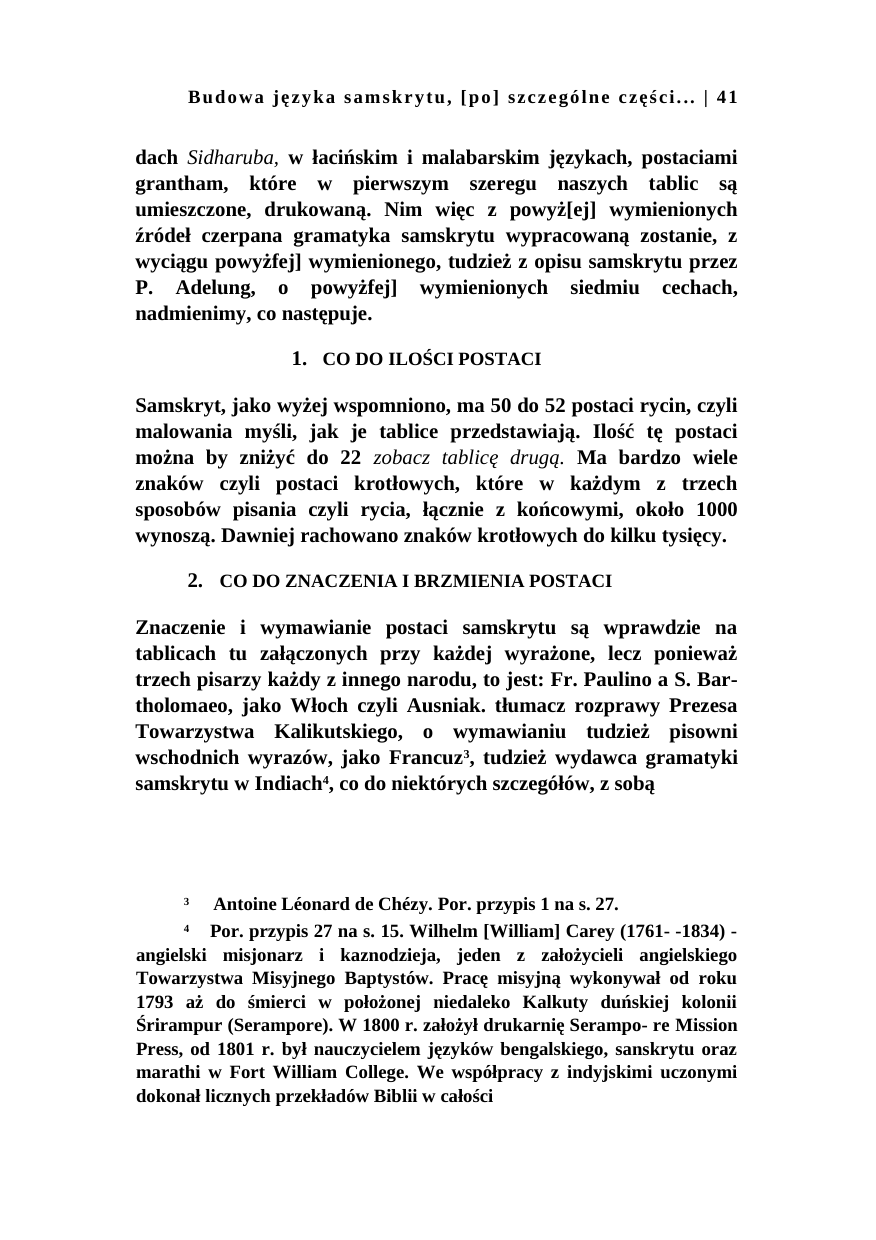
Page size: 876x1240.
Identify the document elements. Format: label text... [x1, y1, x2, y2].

text Znaczenie i wymawianie postaci samskrytu są wprawdzie na tablicach tu załączonych przy każdej wyrażone, lecz ponieważ trzech pisarzy każdy z innego narodu, to jest: Fr. Paulino a S. Bar- tholomaeo, jako Włoch czyli Ausniak. tłumacz rozprawy Prezesa Towarzystwa Kalikutskiego, o wymawianiu tudzież pisowni wschodnich wyrazów, jako Francuz3, tudzież wydawca gramatyki samskrytu w Indiach4, co do niektórych szczegółów, z sobą [135, 614, 738, 796]
text Samskryt, jako wyżej wspomniono, ma 50 do 52 postaci rycin, czyli malowania myśli, jak je tablice przedstawiają. Ilość tę postaci można by zniżyć do 22 zobacz tablicę drugą. Ma bardzo wiele znaków czyli postaci krotłowych, które w każdym z trzech sposobów pisania czyli rycia, łącznie z końcowymi, około 1000 wynoszą. Dawniej rachowano znaków krotłowych do kilku tysięcy. [135, 392, 738, 547]
text Budowa języka samskrytu, [po] szczególne części... | 41 [135, 89, 738, 107]
text dach Sidharuba, w łacińskim i malabarskim językach, postaciami grantham, które w pierwszym szeregu naszych tablic są umieszczone, drukowaną. Nim więc z powyż[ej] wymienionych źródeł czerpana gramatyka samskrytu wypracowaną zostanie, z wyciągu powyżfej] wymienionego, tudzież z opisu samskrytu przez P. Adelung, o powyżfej] wymienionych siedmiu cechach, nadmienimy, co następuje. [135, 144, 738, 325]
list CO DO ILOŚCI POSTACI [291, 350, 738, 369]
text 4 Por. przypis 27 na s. 15. Wilhelm [William] Carey (1761- -1834) - angielski misjonarz i kaznodzieja, jeden z założycieli angielskiego Towarzystwa Misyjnego Baptystów. Pracę misyjną wykonywał od roku 1793 aż do śmierci w położonej niedaleko Kalkuty duńskiej kolonii Śrirampur (Serampore). W 1800 r. założył drukarnię Serampo- re Mission Press, od 1801 r. był nauczycielem języków bengalskiego, sanskrytu oraz marathi w Fort William College. We współpracy z indyjskimi uczonymi dokonał licznych przekładów Biblii w całości [136, 919, 738, 1107]
text 3 Antoine Léonard de Chézy. Por. przypis 1 na s. 27. [184, 892, 738, 915]
list CO DO ZNACZENIA I BRZMIENIA POSTACI [187, 572, 738, 591]
